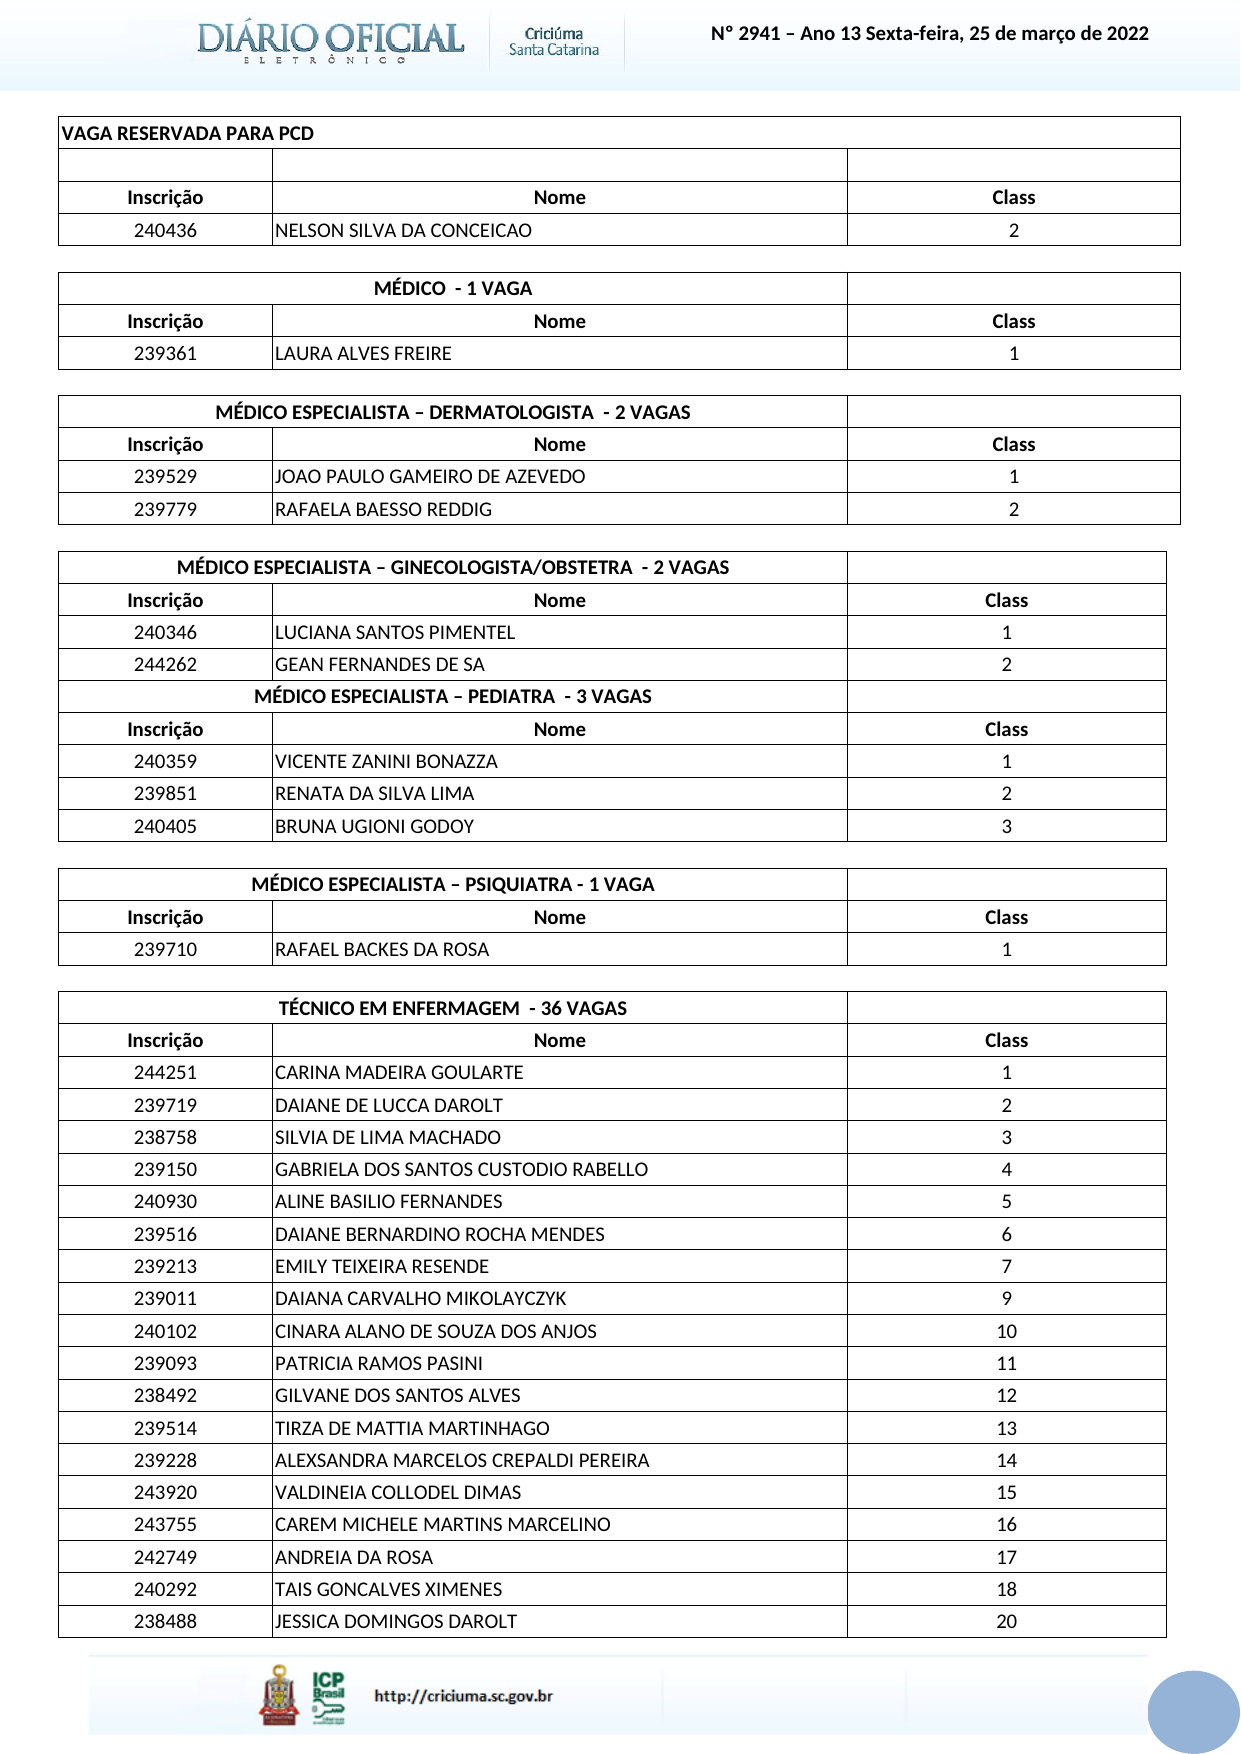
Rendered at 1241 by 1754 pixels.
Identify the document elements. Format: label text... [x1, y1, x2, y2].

table_cell RAFAEL BACKES DA ROSA [273, 933, 847, 964]
table_cell TIRZA DE MATTIA MARTINHAGO [273, 1412, 847, 1443]
table_cell MÉDICO ESPECIALISTA – PEDIATRA - 3 VAGAS [59, 681, 847, 712]
table_header [848, 396, 1180, 427]
table_cell 240102 [59, 1315, 272, 1346]
table_cell Nome [273, 584, 847, 615]
table_cell 1 [848, 616, 1166, 647]
table_cell Class [848, 1024, 1166, 1056]
table_cell DAIANE BERNARDINO ROCHA MENDES [273, 1218, 847, 1249]
table_cell 2 [848, 214, 1180, 245]
table_cell DAIANE DE LUCCA DAROLT [273, 1089, 847, 1120]
table_cell [273, 149, 847, 181]
table_cell 239011 [59, 1283, 272, 1314]
table_cell 239719 [59, 1089, 272, 1120]
table_cell 4 [848, 1154, 1166, 1185]
table_cell Inscrição [59, 428, 272, 459]
table_cell RAFAELA BAESSO REDDIG [273, 493, 847, 524]
table_header [848, 552, 1166, 583]
table_cell 1 [848, 337, 1180, 368]
table_cell 244251 [59, 1057, 272, 1088]
table_cell 3 [848, 1121, 1166, 1152]
table_cell [848, 681, 1166, 712]
table_cell 1 [848, 461, 1180, 492]
table_cell VALDINEIA COLLODEL DIMAS [273, 1476, 847, 1508]
table_cell Inscrição [59, 901, 272, 932]
table_cell SILVIA DE LIMA MACHADO [273, 1121, 847, 1152]
table_header [848, 869, 1166, 900]
table_cell 10 [848, 1315, 1166, 1346]
table_cell 239228 [59, 1444, 272, 1475]
table_cell Inscrição [59, 713, 272, 744]
table_cell 239529 [59, 461, 272, 492]
table_cell 2 [848, 778, 1166, 809]
table_cell Class [848, 305, 1180, 336]
table_cell 17 [848, 1541, 1166, 1572]
table_cell Nome [273, 1024, 847, 1056]
table_cell LUCIANA SANTOS PIMENTEL [273, 616, 847, 647]
table_header TÉCNICO EM ENFERMAGEM - 36 VAGAS [59, 992, 847, 1023]
table_cell 13 [848, 1412, 1166, 1443]
table_cell 239213 [59, 1250, 272, 1282]
table_cell ALEXSANDRA MARCELOS CREPALDI PEREIRA [273, 1444, 847, 1475]
table_cell 240359 [59, 745, 272, 777]
table_cell Nome [273, 428, 847, 459]
table_cell Class [848, 428, 1180, 459]
table_cell LAURA ALVES FREIRE [273, 337, 847, 368]
table_cell 240292 [59, 1573, 272, 1604]
table_cell GILVANE DOS SANTOS ALVES [273, 1380, 847, 1411]
table_cell 239710 [59, 933, 272, 964]
table_cell Nome [273, 901, 847, 932]
table_cell 15 [848, 1476, 1166, 1508]
table_cell 239093 [59, 1347, 272, 1378]
table_cell Class [848, 182, 1180, 213]
table_cell 238488 [59, 1606, 272, 1637]
table_cell 18 [848, 1573, 1166, 1604]
table_cell 12 [848, 1380, 1166, 1411]
table_cell [848, 149, 1180, 181]
table_cell 1 [848, 933, 1166, 964]
table_cell Inscrição [59, 305, 272, 336]
table_cell Inscrição [59, 182, 272, 213]
table_cell 2 [848, 1089, 1166, 1120]
table_cell 238492 [59, 1380, 272, 1411]
table_cell Class [848, 901, 1166, 932]
table_cell Inscrição [59, 584, 272, 615]
table_cell Nome [273, 713, 847, 744]
table_cell TAIS GONCALVES XIMENES [273, 1573, 847, 1604]
table_cell 7 [848, 1250, 1166, 1282]
table_cell 244262 [59, 649, 272, 680]
table_cell 240436 [59, 214, 272, 245]
table_cell CAREM MICHELE MARTINS MARCELINO [273, 1509, 847, 1540]
table_cell 239361 [59, 337, 272, 368]
table_header MÉDICO ESPECIALISTA – GINECOLOGISTA/OBSTETRA - 2 VAGAS [59, 552, 847, 583]
table_header [848, 992, 1166, 1023]
table_cell 242749 [59, 1541, 272, 1572]
table_cell NELSON SILVA DA CONCEICAO [273, 214, 847, 245]
table_cell Inscrição [59, 1024, 272, 1056]
table_cell 239779 [59, 493, 272, 524]
table_header MÉDICO ESPECIALISTA – PSIQUIATRA - 1 VAGA [59, 869, 847, 900]
table_cell BRUNA UGIONI GODOY [273, 810, 847, 841]
table_cell 240930 [59, 1186, 272, 1217]
table_cell 9 [848, 1283, 1166, 1314]
table_cell 6 [848, 1218, 1166, 1249]
table_cell 243920 [59, 1476, 272, 1508]
table_header [848, 273, 1180, 304]
table_cell 1 [848, 1057, 1166, 1088]
table_cell 243755 [59, 1509, 272, 1540]
table_cell 239851 [59, 778, 272, 809]
table_cell RENATA DA SILVA LIMA [273, 778, 847, 809]
table_cell 2 [848, 649, 1166, 680]
table_header MÉDICO - 1 VAGA [59, 273, 847, 304]
table_cell CARINA MADEIRA GOULARTE [273, 1057, 847, 1088]
table_cell 240346 [59, 616, 272, 647]
table_cell Class [848, 584, 1166, 615]
table_cell 14 [848, 1444, 1166, 1475]
table_cell 3 [848, 810, 1166, 841]
table_cell EMILY TEIXEIRA RESENDE [273, 1250, 847, 1282]
table_cell 1 [848, 745, 1166, 777]
table_cell [59, 149, 272, 181]
table_header MÉDICO ESPECIALISTA – DERMATOLOGISTA - 2 VAGAS [59, 396, 847, 427]
table_cell 11 [848, 1347, 1166, 1378]
table_cell JOAO PAULO GAMEIRO DE AZEVEDO [273, 461, 847, 492]
table_cell Nome [273, 305, 847, 336]
table_cell 2 [848, 493, 1180, 524]
table_cell CINARA ALANO DE SOUZA DOS ANJOS [273, 1315, 847, 1346]
table_cell VAGA RESERVADA PARA PCD [59, 117, 1180, 148]
table_cell 240405 [59, 810, 272, 841]
table_cell JESSICA DOMINGOS DAROLT [273, 1606, 847, 1637]
table_cell VICENTE ZANINI BONAZZA [273, 745, 847, 777]
table_cell 239516 [59, 1218, 272, 1249]
table_cell 239150 [59, 1154, 272, 1185]
table_cell 20 [848, 1606, 1166, 1637]
table_cell DAIANA CARVALHO MIKOLAYCZYK [273, 1283, 847, 1314]
table_cell 5 [848, 1186, 1166, 1217]
table_cell 239514 [59, 1412, 272, 1443]
table_cell GEAN FERNANDES DE SA [273, 649, 847, 680]
table_cell ALINE BASILIO FERNANDES [273, 1186, 847, 1217]
table_cell Class [848, 713, 1166, 744]
table_cell Nome [273, 182, 847, 213]
table_cell PATRICIA RAMOS PASINI [273, 1347, 847, 1378]
table_cell ANDREIA DA ROSA [273, 1541, 847, 1572]
table_cell 16 [848, 1509, 1166, 1540]
table_cell GABRIELA DOS SANTOS CUSTODIO RABELLO [273, 1154, 847, 1185]
table_cell 238758 [59, 1121, 272, 1152]
